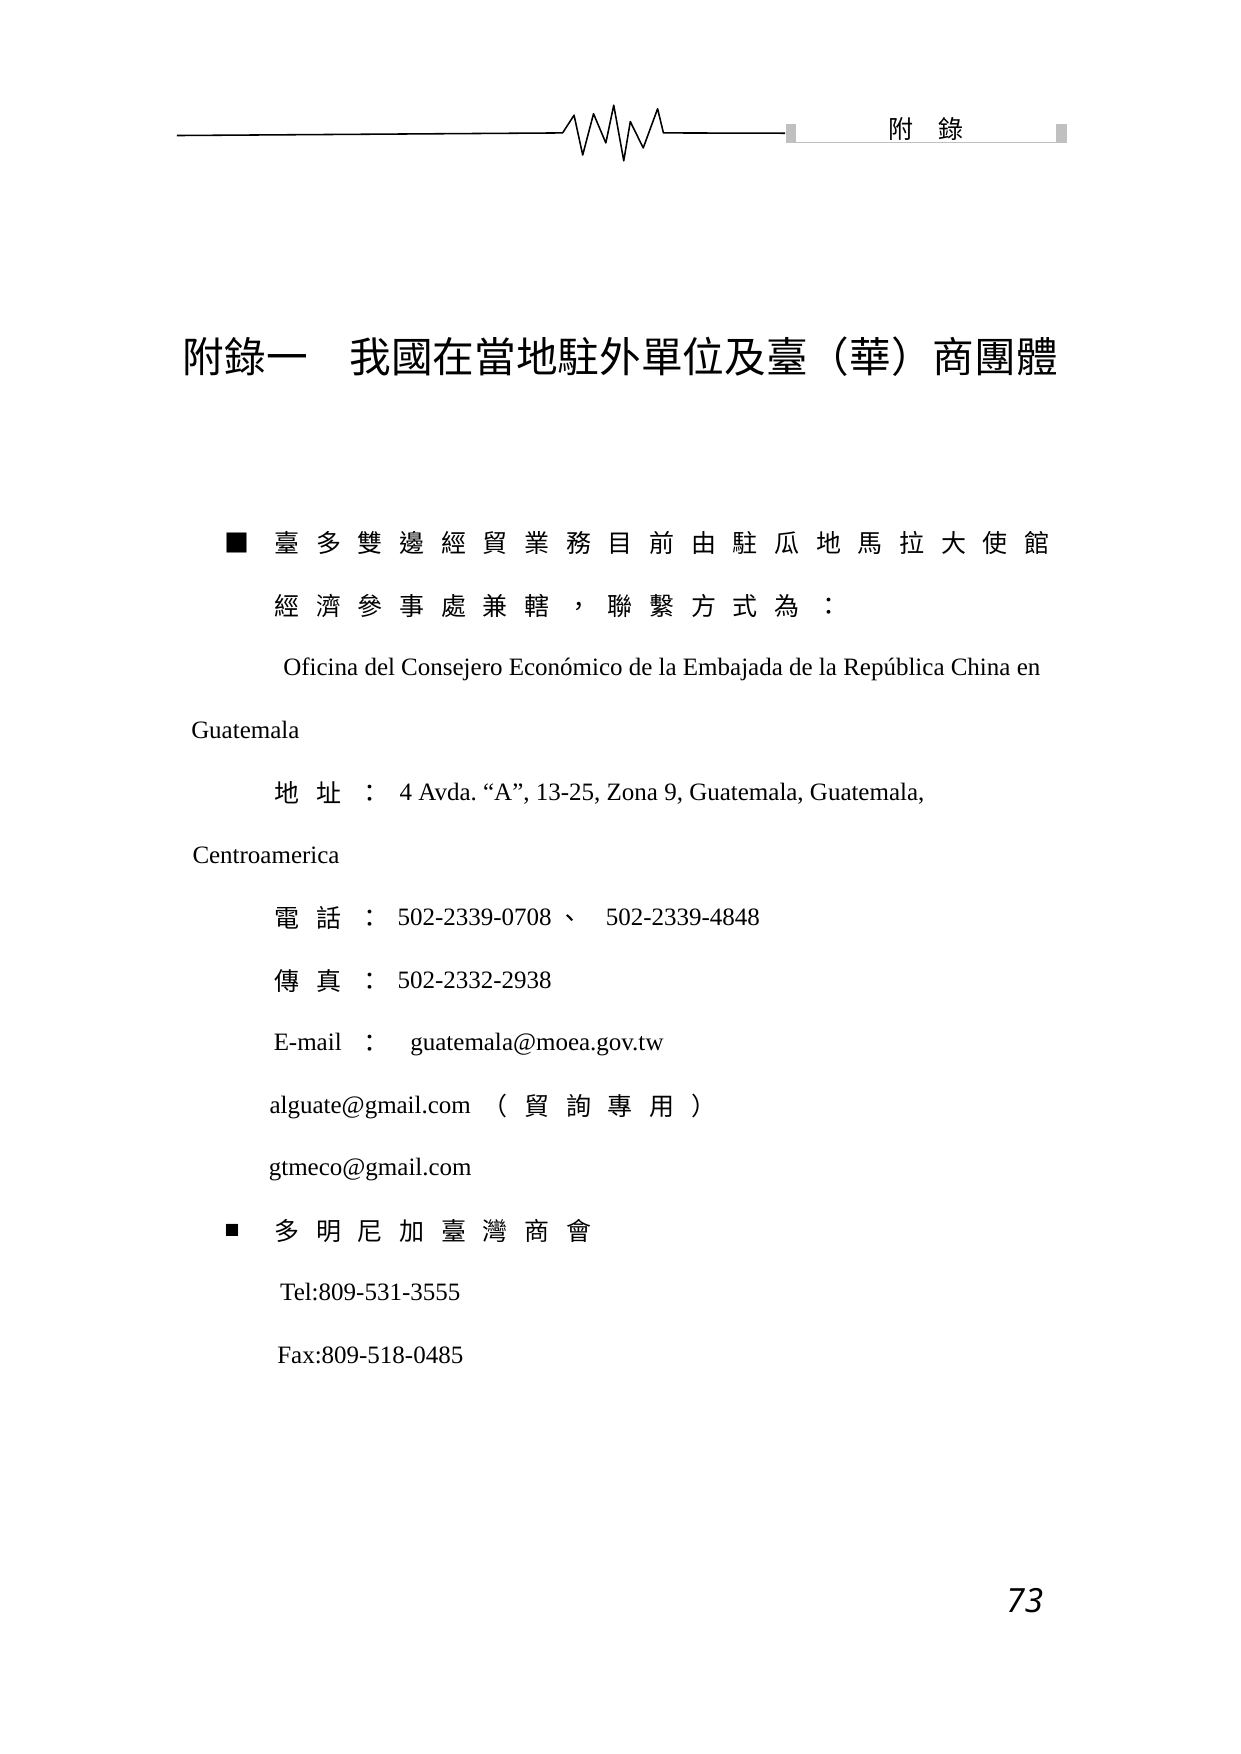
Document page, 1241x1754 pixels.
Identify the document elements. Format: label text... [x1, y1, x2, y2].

list 多明尼加臺灣商會 [207, 1188, 1058, 1250]
text 傳真：502-2332-2938 [183, 938, 1058, 1000]
text Tel:809-531-3555 [183, 1250, 1058, 1313]
text gtmeco@gmail.com [183, 1125, 1058, 1188]
text alguate@gmail.com（貿詢專用） [183, 1063, 1058, 1125]
text E-mail：guatemala@moea.gov.tw [183, 1000, 1058, 1063]
text 附錄一 我國在當地駐外單位及臺（華）商團體 [183, 313, 1058, 375]
text 地址：4 Avda. “A”, 13-25, Zona 9, Guatemala, Guatemala, Centroamerica [183, 750, 1058, 875]
list 臺多雙邊經貿業務目前由駐瓜地馬拉大使館經濟參事處兼轄，聯繫方式為： [207, 500, 1058, 625]
text Fax:809-518-0485 [183, 1313, 1058, 1375]
text Oficina del Consejero Económico de la Embajada de la República China en Guatemala [183, 625, 1058, 750]
text 電話：502-2339-0708、502-2339-4848 [183, 875, 1058, 938]
